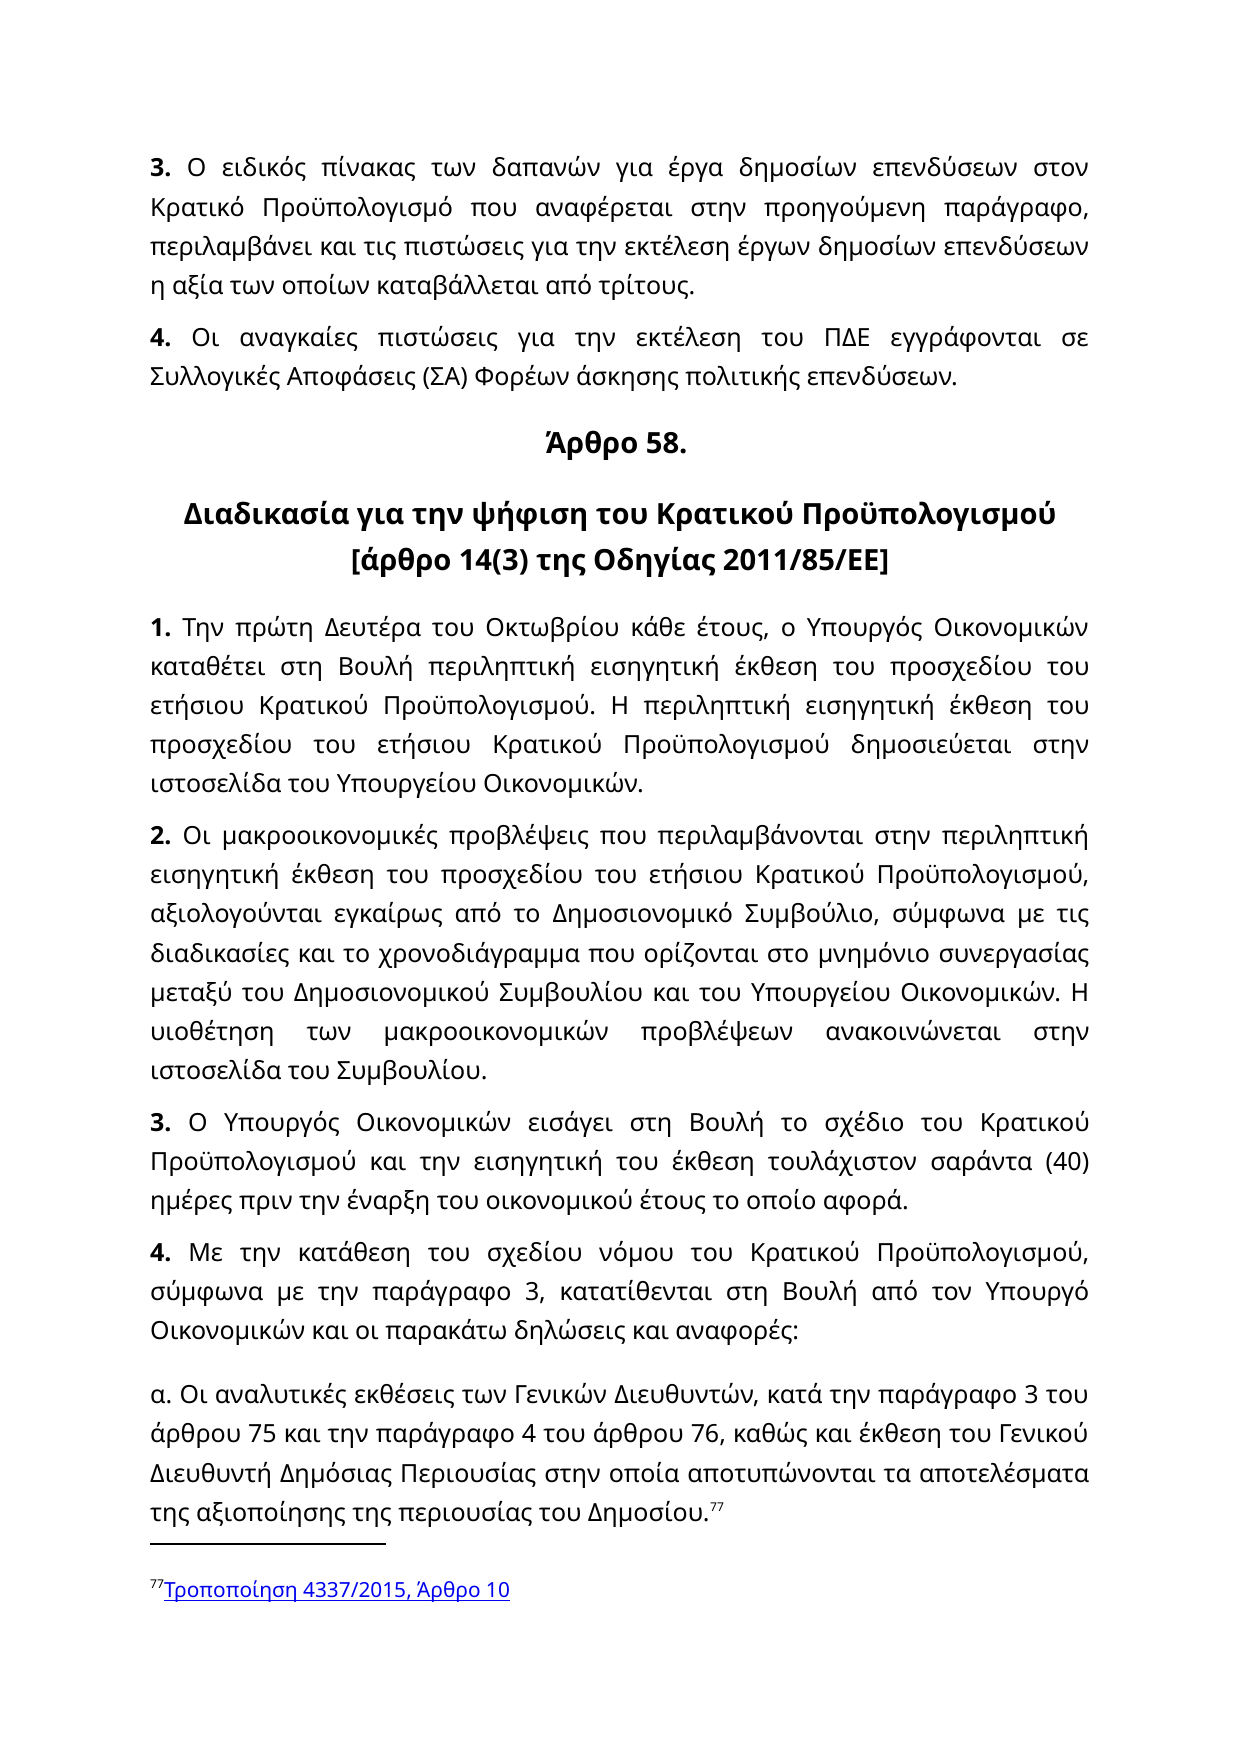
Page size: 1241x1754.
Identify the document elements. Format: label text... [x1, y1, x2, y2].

text 4. Με την κατάθεση του σχεδίου νόμου του Κρατικού Προϋπολογισμού, σύμφωνα με την παράγραφο 3, κατατίθενται στη Βουλή από τον Υπουργό Οικονομικών και οι παρακάτω δηλώσεις και αναφορές: [150, 1234, 1090, 1347]
text α. Οι αναλυτικές εκθέσεις των Γενικών Διευθυντών, κατά την παράγραφο 3 του άρθρου 75 και την παράγραφο 4 του άρθρου 76, καθώς και έκθεση του Γενικού Διευθυντή Δημόσιας Περιουσίας στην οποία αποτυπώνονται τα αποτελέσματα της αξιοποίησης της περιουσίας του Δημοσίου. [150, 1377, 1090, 1528]
subtitle Άρθρο 58. [150, 422, 1090, 462]
text 3. Ο Υπουργός Οικονομικών εισάγει στη Βουλή το σχέδιο του Κρατικού Προϋπολογισμού και την εισηγητική του έκθεση τουλάχιστον σαράντα (40) ημέρες πριν την έναρξη του οικονομικού έτους το οποίο αφορά. [150, 1104, 1090, 1217]
subtitle Διαδικασία για την ψήφιση του Κρατικού Προϋπολογισμού [άρθρο 14(3) της Οδηγίας 2011/85/ΕΕ] [150, 493, 1090, 578]
text 4. Οι αναγκαίες πιστώσεις για την εκτέλεση του ΠΔΕ εγγράφονται σε Συλλογικές Αποφάσεις (ΣΑ) Φορέων άσκησης πολιτικής επενδύσεων. [150, 319, 1090, 392]
text 3. Ο ειδικός πίνακας των δαπανών για έργα δημοσίων επενδύσεων στον Κρατικό Προϋπολογισμό που αναφέρεται στην προηγούμενη παράγραφο, περιλαμβάνει και τις πιστώσεις για την εκτέλεση έργων δημοσίων επενδύσεων η αξία των οποίων καταβάλλεται από τρίτους. [150, 150, 1090, 302]
text Τροποποίηση 4337/2015, Άρθρο 10 [150, 1576, 1090, 1604]
text 2. Οι μακροοικονομικές προβλέψεις που περιλαμβάνονται στην περιληπτική εισηγητική έκθεση του προσχεδίου του ετήσιου Κρατικού Προϋπολογισμού, αξιολογούνται εγκαίρως από το Δημοσιονομικό Συμβούλιο, σύμφωνα με τις διαδικασίες και το χρονοδιάγραμμα που ορίζονται στο μνημόνιο συνεργασίας μεταξύ του Δημοσιονομικού Συμβουλίου και του Υπουργείου Οικονομικών. Η υιοθέτηση των μακροοικονομικών προβλέψεων ανακοινώνεται στην ιστοσελίδα του Συμβουλίου. [150, 818, 1090, 1087]
text 1. Την πρώτη Δευτέρα του Οκτωβρίου κάθε έτους, ο Υπουργός Οικονομικών καταθέτει στη Βουλή περιληπτική εισηγητική έκθεση του προσχεδίου του ετήσιου Κρατικού Προϋπολογισμού. Η περιληπτική εισηγητική έκθεση του προσχεδίου του ετήσιου Κρατικού Προϋπολογισμού δημοσιεύεται στην ιστοσελίδα του Υπουργείου Οικονομικών. [150, 609, 1090, 800]
